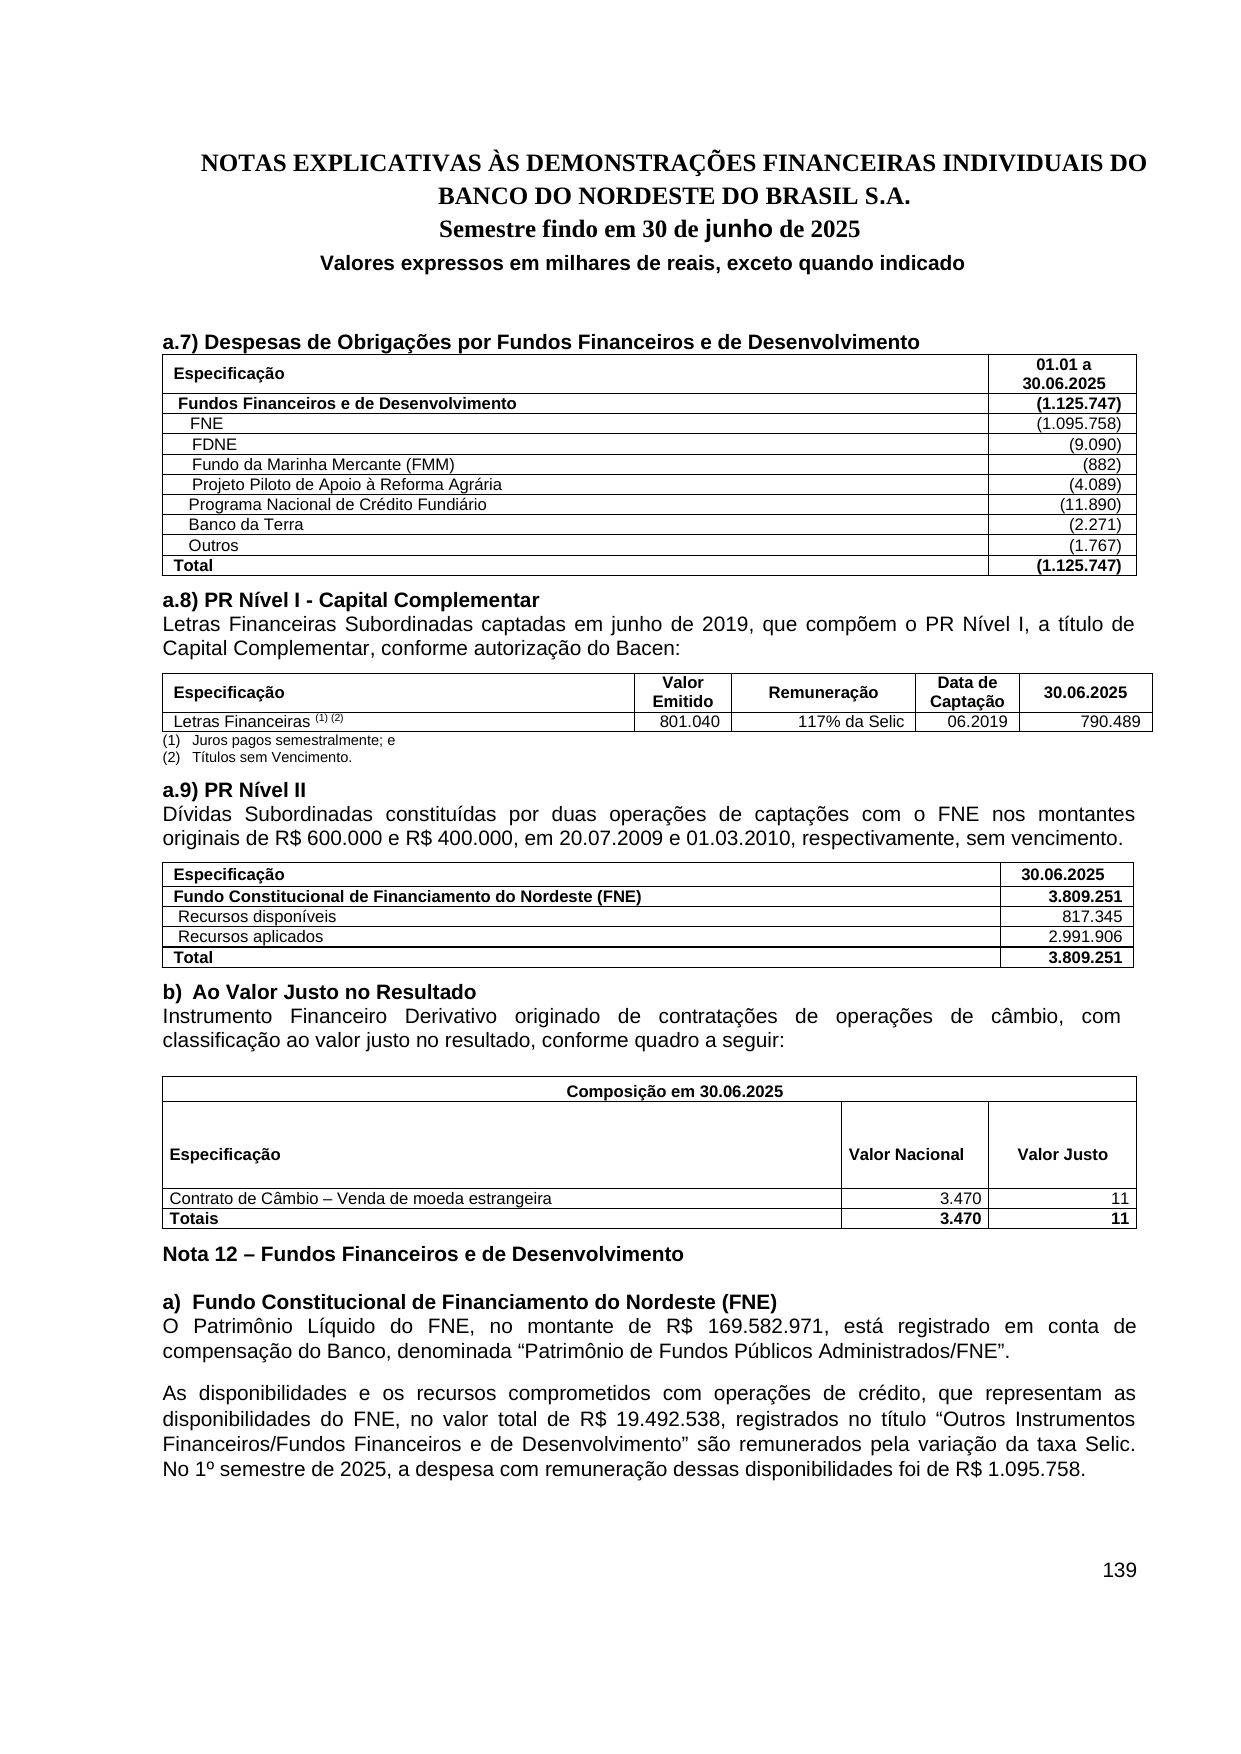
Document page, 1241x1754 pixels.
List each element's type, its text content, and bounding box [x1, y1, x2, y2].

table_cell 3.470 [842, 1189, 988, 1208]
text Letras Financeiras Subordinadas captadas em junho de 2019, que compõem o PR Nível I, a título de Capital Complementar, conforme autorização do Bacen: [162, 612, 1137, 660]
list Títulos sem Vencimento. [162, 748, 1137, 765]
table_header 30.06.2025 [1001, 863, 1133, 886]
table_cell 801.040 [635, 713, 731, 731]
table_header Especificação [163, 674, 634, 711]
text O Patrimônio Líquido do FNE, no montante de R$ 169.582.971, está registrado em conta de compensação do Banco, denominada “Patrimônio de Fundos Públicos Administrados/FNE”. [162, 1314, 1137, 1363]
table_cell 117% da Selic [732, 713, 915, 731]
table_cell 3.809.251 [1001, 887, 1133, 906]
table_cell 3.809.251 [1001, 948, 1133, 967]
table_cell Total [163, 556, 988, 575]
table_cell Letras Financeiras (1) (2) [163, 713, 634, 731]
text Instrumento Financeiro Derivativo originado de contratações de operações de câmbio, com classificação ao valor justo no resultado, conforme quadro a seguir: [162, 1004, 1122, 1052]
table_cell Fundo da Marinha Mercante (FMM) [163, 455, 988, 474]
table_cell 11 [989, 1189, 1136, 1208]
table_cell Fundo Constitucional de Financiamento do Nordeste (FNE) [163, 887, 1000, 906]
table_header Especificação [163, 863, 1000, 886]
table_cell (9.090) [989, 434, 1136, 453]
list Ao Valor Justo no Resultado [162, 980, 1137, 1004]
list Juros pagos semestralmente; e [162, 732, 1137, 748]
text Dívidas Subordinadas constituídas por duas operações de captações com o FNE nos montantes originais de R$ 600.000 e R$ 400.000, em 20.07.2009 e 01.03.2010, respectivamente, sem vencimento. [162, 802, 1137, 849]
table_cell (1.095.758) [989, 414, 1136, 433]
list PR Nível I - Capital Complementar [162, 588, 1137, 612]
table_header Valor Emitido [635, 674, 731, 711]
table_header Especificação [163, 355, 988, 393]
table_header 30.06.2025 [1020, 674, 1152, 711]
table_cell Programa Nacional de Crédito Fundiário [163, 495, 988, 514]
table_header 01.01 a 30.06.2025 [989, 355, 1136, 393]
table_cell (4.089) [989, 475, 1136, 494]
table_cell [1137, 1101, 1153, 1188]
table_cell (1.125.747) [989, 394, 1136, 413]
table_cell 3.470 [842, 1209, 988, 1228]
table_header Data de Captação [916, 674, 1019, 711]
table_cell (1.767) [989, 535, 1136, 554]
text Nota 12 – Fundos Financeiros e de Desenvolvimento [162, 1242, 1137, 1266]
table_cell FDNE [163, 434, 988, 453]
table_cell Valor Justo [989, 1102, 1136, 1188]
table_cell Totais [163, 1209, 841, 1228]
table_cell 790.489 [1020, 713, 1152, 731]
table_cell (882) [989, 455, 1136, 474]
table_cell Valor Nacional [842, 1102, 988, 1188]
table_cell Outros [163, 535, 988, 554]
list PR Nível II [162, 778, 1137, 802]
table_cell (2.271) [989, 515, 1136, 534]
table_cell 2.991.906 [1001, 927, 1133, 946]
table_cell [1137, 1188, 1153, 1208]
table_cell Recursos disponíveis [163, 907, 1000, 926]
table_cell Fundos Financeiros e de Desenvolvimento [163, 394, 988, 413]
table_cell Projeto Piloto de Apoio à Reforma Agrária [163, 475, 988, 494]
table_cell (1.125.747) [989, 556, 1136, 575]
table_cell [1137, 1208, 1153, 1228]
table_cell Total [163, 948, 1000, 967]
table_header Remuneração [732, 674, 915, 711]
text As disponibilidades e os recursos comprometidos com operações de crédito, que representam as disponibilidades do FNE, no valor total de R$ 19.492.538, registrados no título “Outros Instrumentos Financeiros/Fundos Financeiros e de Desenvolvimento” são remunerados pela variação da taxa Selic. No 1º semestre de 2025, a despesa com remuneração dessas disponibilidades foi de R$ 1.095.758. [162, 1381, 1137, 1481]
list Fundo Constitucional de Financiamento do Nordeste (FNE) [162, 1290, 1137, 1314]
table_header [1137, 1076, 1153, 1101]
table_cell Banco da Terra [163, 515, 988, 534]
table_cell FNE [163, 414, 988, 433]
table_cell (11.890) [989, 495, 1136, 514]
table_cell 06.2019 [916, 713, 1019, 731]
table_cell 11 [989, 1209, 1136, 1228]
list Despesas de Obrigações por Fundos Financeiros e de Desenvolvimento [162, 329, 1137, 353]
table_cell Contrato de Câmbio – Venda de moeda estrangeira [163, 1189, 841, 1208]
table_cell Recursos aplicados [163, 927, 1000, 946]
table_cell 817.345 [1001, 907, 1133, 926]
table_cell Especificação [163, 1102, 841, 1188]
table_header Composição em 30.06.2025 [163, 1077, 1136, 1101]
